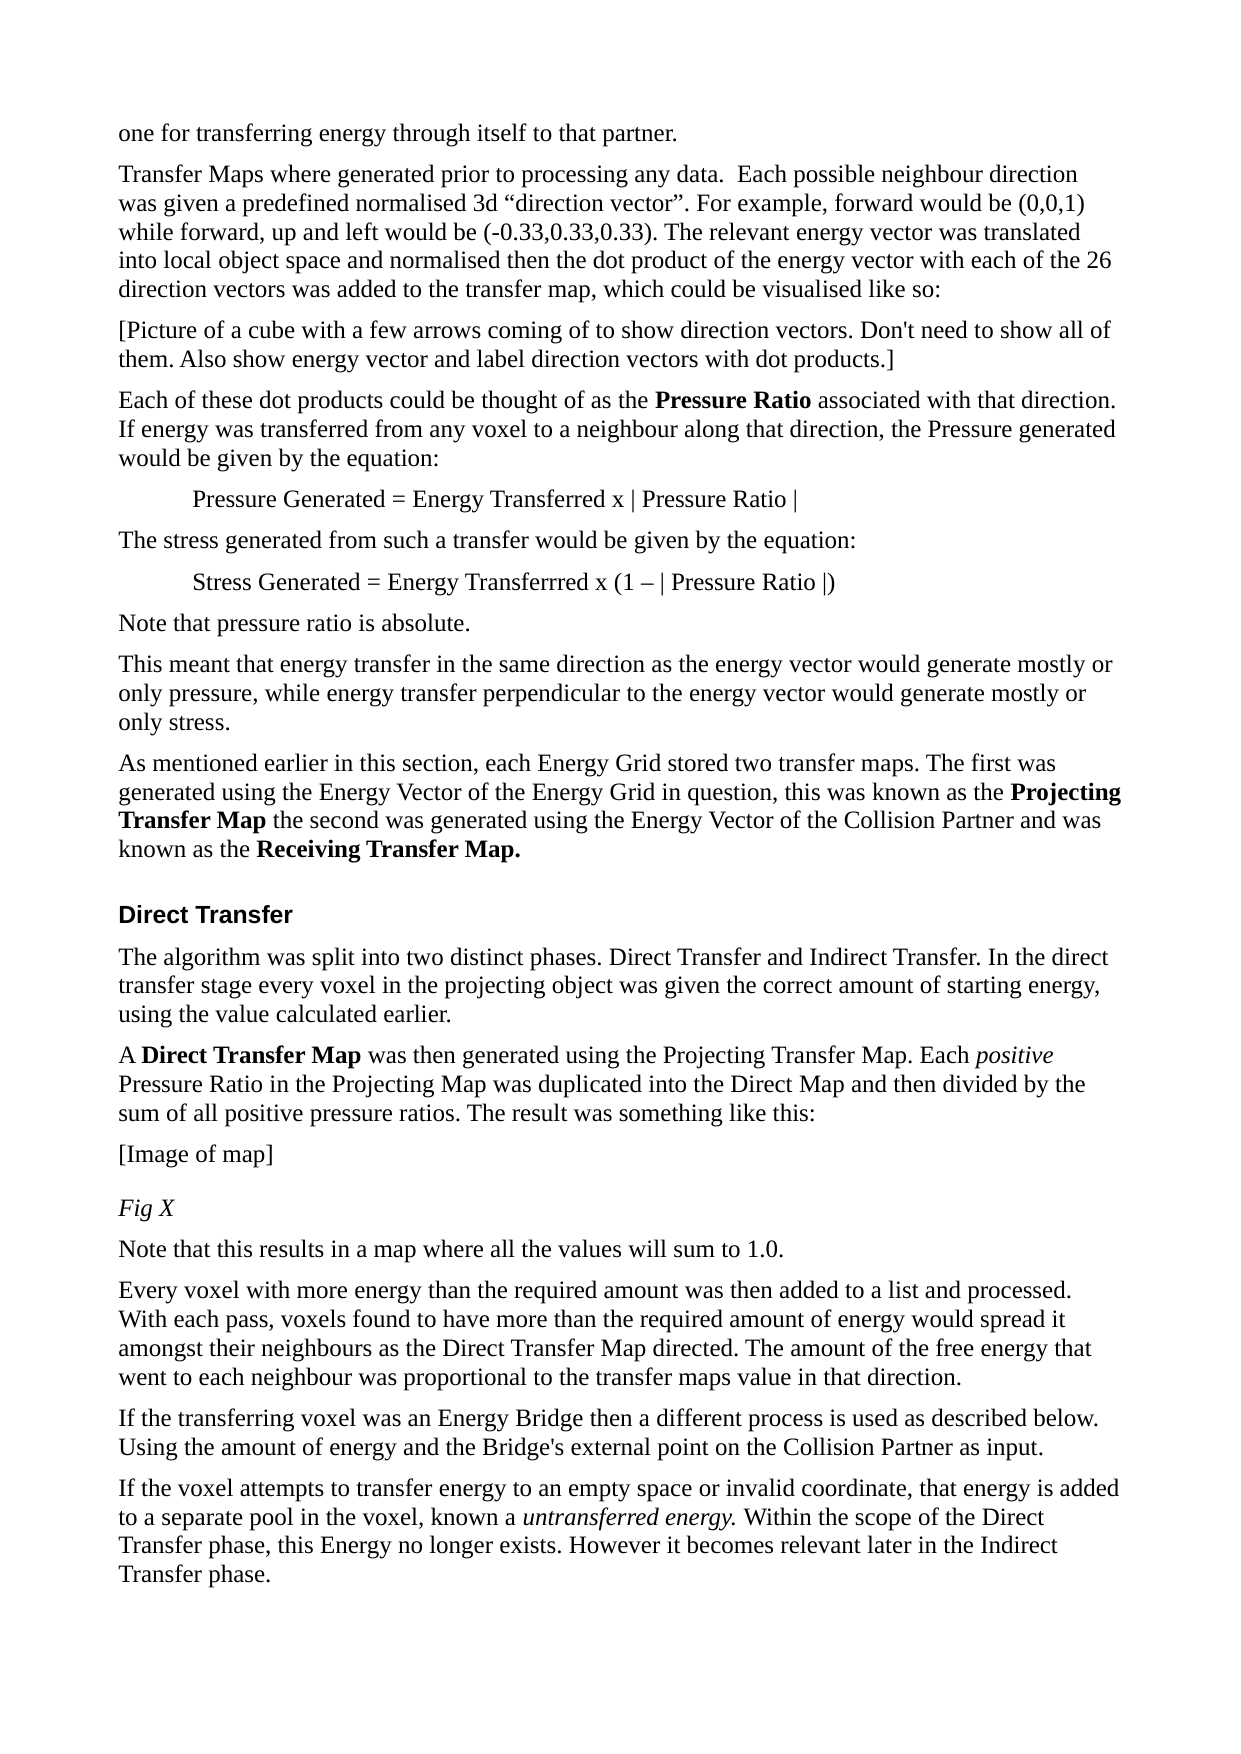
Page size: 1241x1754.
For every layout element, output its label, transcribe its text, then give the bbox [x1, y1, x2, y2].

text Stress Generated = Energy Transferrred x (1 – | Pressure Ratio |) [118, 567, 1122, 596]
text Note that this results in a map where all the values will sum to 1.0. [118, 1234, 1122, 1263]
text Every voxel with more energy than the required amount was then added to a list and processed. With each pass, voxels found to have more than the required amount of energy would spread it amongst their neighbours as the Direct Transfer Map directed. The amount of the free energy that went to each neighbour was proportional to the transfer maps value in that direction. [118, 1275, 1122, 1390]
text Note that pressure ratio is absolute. [118, 608, 1122, 637]
text A Direct Transfer Map was then generated using the Projecting Transfer Map. Each positive Pressure Ratio in the Projecting Map was duplicated into the Direct Map and then divided by the sum of all positive pressure ratios. The result was something like this: [118, 1040, 1122, 1127]
text The stress generated from such a transfer would be given by the equation: [118, 526, 1122, 554]
text one for transferring energy through itself to that partner. [118, 118, 1122, 147]
text Pressure Generated = Energy Transferred x | Pressure Ratio | [118, 484, 1122, 513]
text If the voxel attempts to transfer energy to an empty space or invalid coordinate, that energy is added to a separate pool in the voxel, known a untransferred energy. Within the scope of the Direct Transfer phase, this Energy no longer exists. However it becomes relevant later in the Indirect Transfer phase. [118, 1473, 1122, 1588]
text Fig X [118, 1193, 1122, 1222]
subtitle Direct Transfer [118, 901, 1122, 929]
text If the transferring voxel was an Energy Bridge then a different process is used as described below. Using the amount of energy and the Bridge's external point on the Collision Partner as input. [118, 1403, 1122, 1460]
text [Image of map] [118, 1139, 1122, 1168]
text [Picture of a cube with a few arrows coming of to show direction vectors. Don't need to show all of them. Also show energy vector and label direction vectors with dot products.] [118, 316, 1122, 373]
text The algorithm was split into two distinct phases. Direct Transfer and Indirect Transfer. In the direct transfer stage every voxel in the projecting object was given the correct amount of starting energy, using the value calculated earlier. [118, 942, 1122, 1028]
text Transfer Maps where generated prior to processing any data. Each possible neighbour direction was given a predefined normalised 3d “direction vector”. For example, forward would be (0,0,1) while forward, up and left would be (-0.33,0.33,0.33). The relevant energy vector was translated into local object space and normalised then the dot product of the energy vector with each of the 26 direction vectors was added to the transfer map, which could be visualised like so: [118, 159, 1122, 303]
text Each of these dot products could be thought of as the Pressure Ratio associated with that direction. If energy was transferred from any voxel to a neighbour along that direction, the Pressure generated would be given by the equation: [118, 386, 1122, 472]
text This meant that energy transfer in the same direction as the energy vector would generate mostly or only pressure, while energy transfer perpendicular to the energy vector would generate mostly or only stress. [118, 649, 1122, 736]
text As mentioned earlier in this section, each Energy Grid stored two transfer maps. The first was generated using the Energy Vector of the Energy Grid in question, this was known as the Projecting Transfer Map the second was generated using the Energy Vector of the Collision Partner and was known as the Receiving Transfer Map. [118, 748, 1122, 863]
